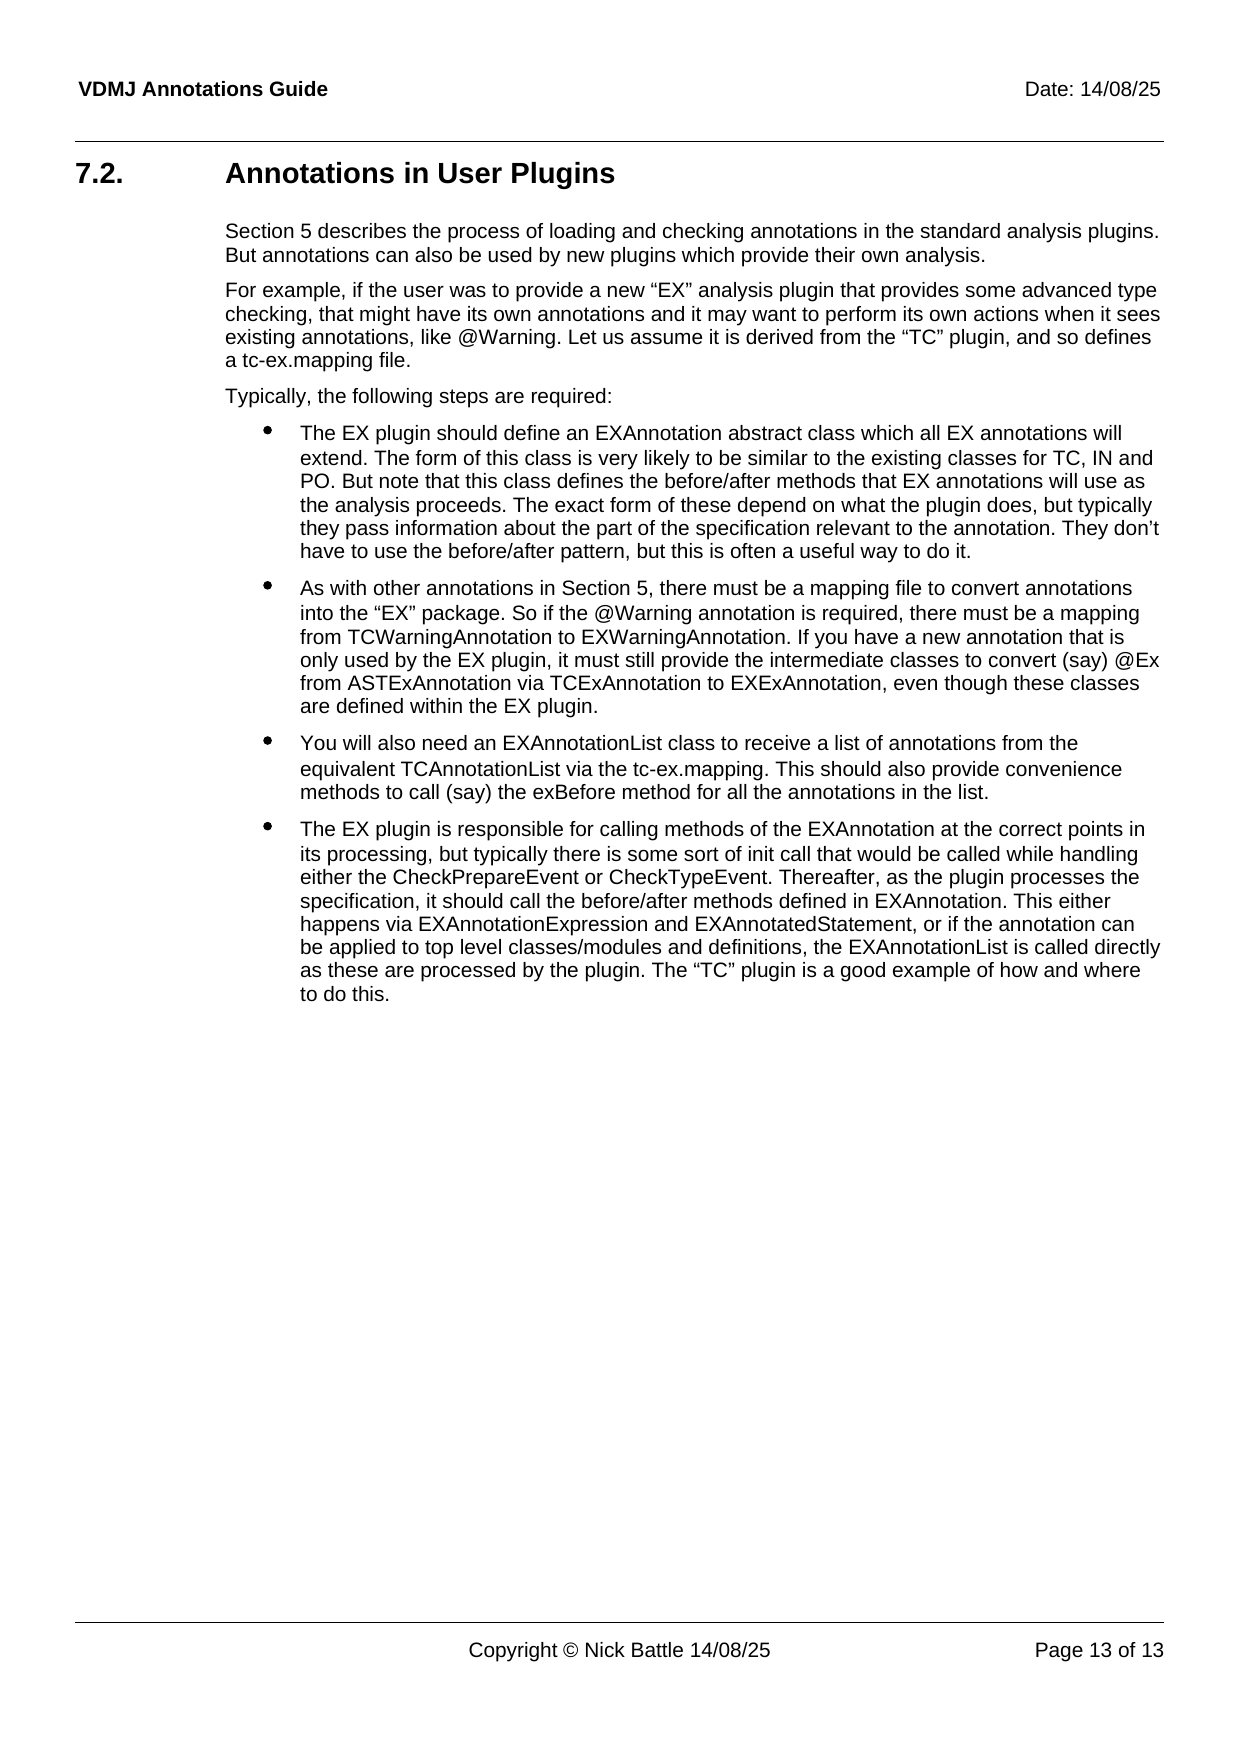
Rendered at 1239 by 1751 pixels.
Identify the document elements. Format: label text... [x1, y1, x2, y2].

list You will also need an EXAnnotationList class to receive a list of annotations from the equivalent TCAnnotationList via the tc-ex.mapping. This should also provide convenience methods to call (say) the exBefore method for all the annotations in the list. [262, 731, 1164, 804]
list The EX plugin is responsible for calling methods of the EXAnnotation at the correct points in its processing, but typically there is some sort of init call that would be called while handling either the CheckPrepareEvent or CheckTypeEvent. Thereafter, as the plugin processes the specification, it should call the before/after methods defined in EXAnnotation. This either happens via EXAnnotationExpression and EXAnnotatedStatement, or if the annotation can be applied to top level classes/modules and definitions, the EXAnnotationList is called directly as these are processed by the plugin. The “TC” plugin is a good example of how and where to do this. [262, 816, 1164, 1052]
list The EX plugin should define an EXAnnotation abstract class which all EX annotations will extend. The form of this class is very likely to be similar to the existing classes for TC, IN and PO. But note that this class defines the before/after methods that EX annotations will use as the analysis proceeds. The exact form of these depend on what the plugin does, but typically they pass information about the part of the specification relevant to the annotation. They don’t have to use the before/after pattern, but this is often a useful way to do it. [262, 420, 1164, 563]
subtitle Annotations in User Plugins [75, 157, 1164, 190]
text For example, if the user was to provide a new “EX” analysis plugin that provides some advanced type checking, that might have its own annotations and it may want to perform its own actions when it sees existing annotations, like @Warning. Let us assume it is derived from the “TC” plugin, and so defines a tc-ex.mapping file. [225, 279, 1164, 372]
text Section 5 describes the process of loading and checking annotations in the standard analysis plugins. But annotations can also be used by new plugins which provide their own analysis. [225, 220, 1164, 267]
list As with other annotations in Section 5, there must be a mapping file to convert annotations into the “EX” package. So if the @Warning annotation is required, there must be a mapping from TCWarningAnnotation to EXWarningAnnotation. If you have a new annotation that is only used by the EX plugin, it must still provide the intermediate classes to convert (say) @Ex from ASTExAnnotation via TCExAnnotation to EXExAnnotation, even though these classes are defined within the EX plugin. [262, 575, 1164, 718]
text Typically, the following steps are required: [225, 384, 1164, 408]
